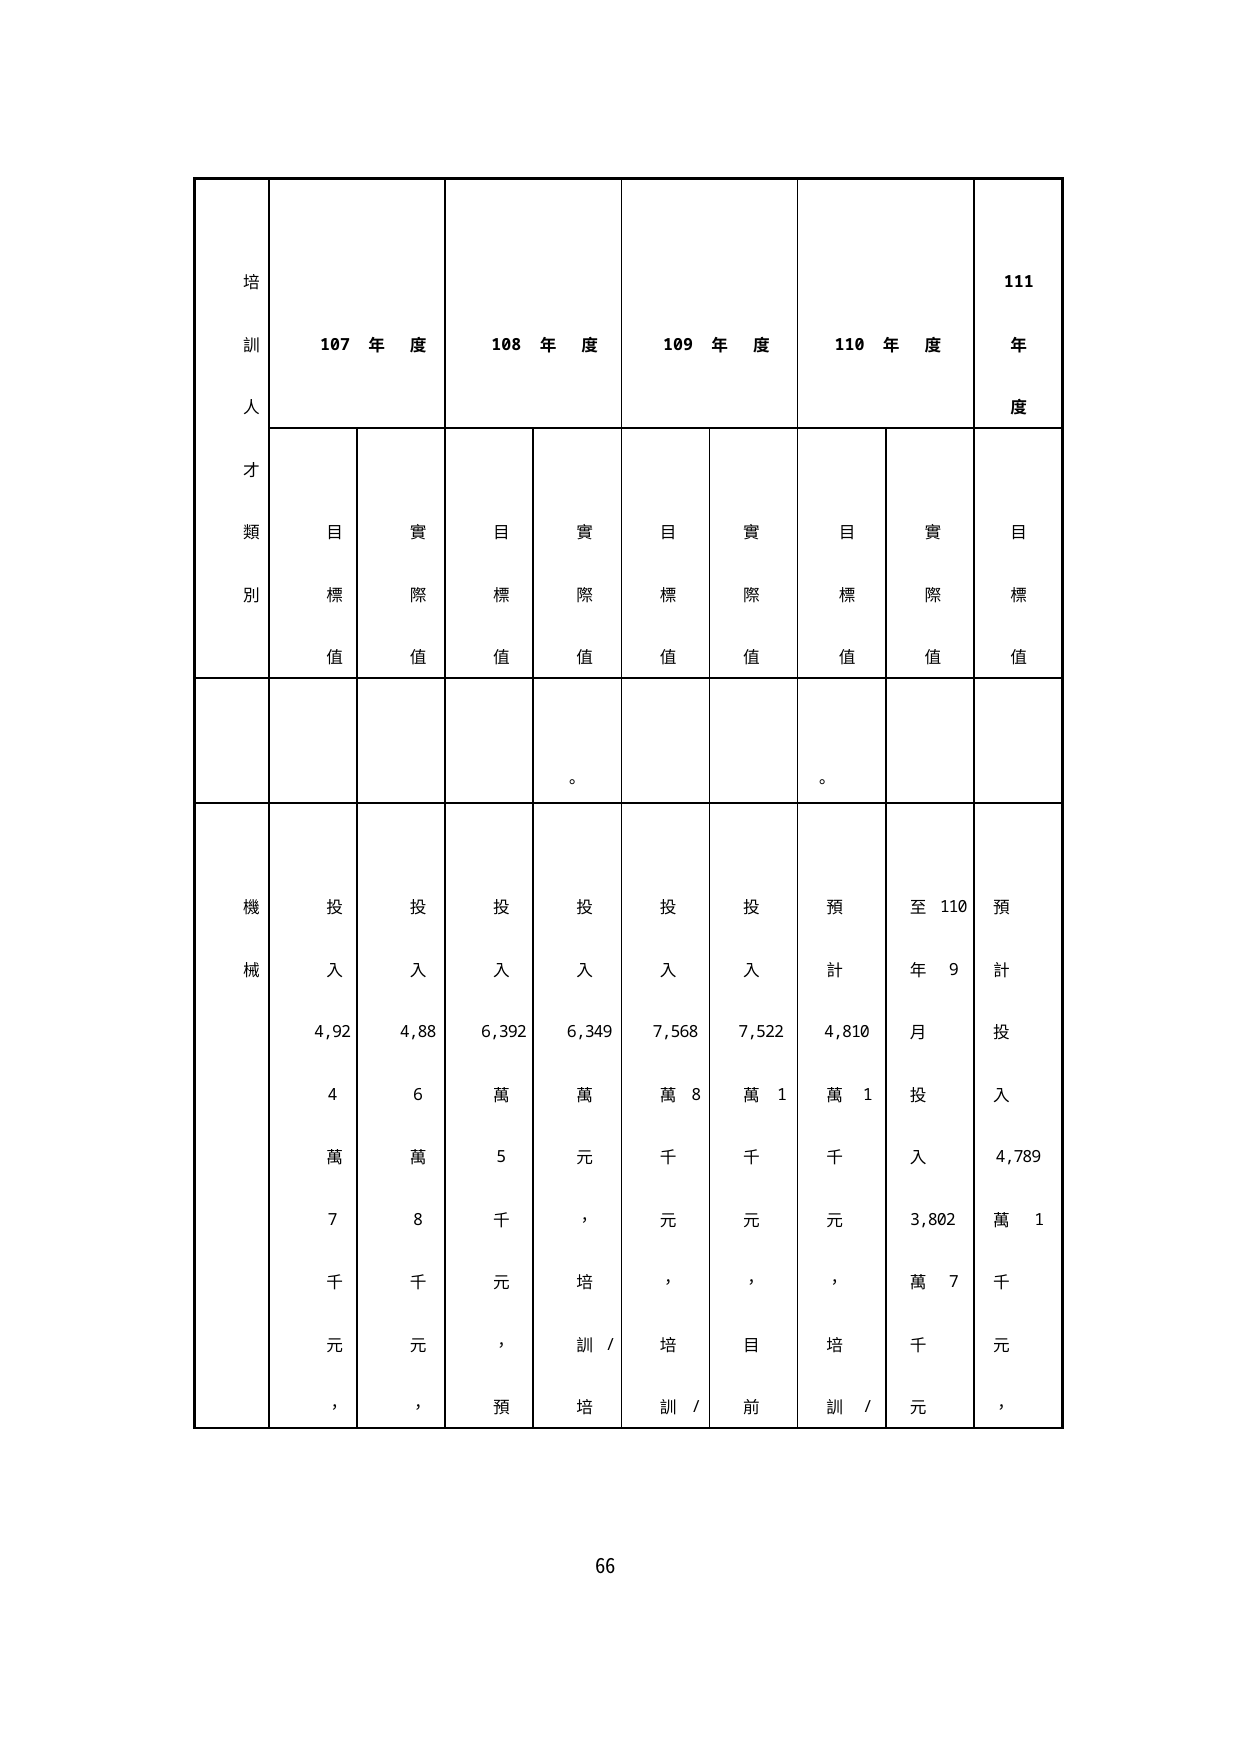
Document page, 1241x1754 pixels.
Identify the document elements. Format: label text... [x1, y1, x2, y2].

table_cell 實際值 [710, 429, 797, 677]
table_cell 目標值 [270, 429, 356, 677]
table_cell 預計4,810萬1千元，培訓/ [798, 804, 885, 1427]
table_cell [446, 679, 532, 802]
table_cell 實際值 [887, 429, 973, 677]
table_cell 至110年9月投入3,802萬7千元 [887, 804, 973, 1427]
table_header 107年度 [270, 180, 444, 427]
table_header 110年度 [798, 180, 973, 427]
table_cell [975, 679, 1061, 802]
table_cell 機械 [196, 804, 268, 1427]
table_cell [622, 679, 709, 802]
table_cell [710, 679, 797, 802]
table_cell 實際值 [358, 429, 444, 677]
table_cell 目標值 [446, 429, 532, 677]
table_cell 目標值 [798, 429, 885, 677]
table_header 培訓人才類別 [196, 180, 268, 677]
table_cell 投入7,568萬8千元，培訓/ [622, 804, 709, 1427]
table_cell [887, 679, 973, 802]
table_cell 目標值 [975, 429, 1061, 677]
table_cell [358, 679, 444, 802]
table_cell [196, 679, 268, 802]
table_cell 投入7,522萬1千元，目前 [710, 804, 797, 1427]
table_header 111年度 [975, 180, 1061, 427]
table_cell 投入6,349萬元，培訓/培 [534, 804, 621, 1427]
table_cell 投入6,392萬5千元，預 [446, 804, 532, 1427]
table_cell 。 [534, 679, 621, 802]
table_cell 目標值 [622, 429, 709, 677]
table_cell 。 [798, 679, 885, 802]
table_header 109年度 [622, 180, 797, 427]
table_header 108年度 [446, 180, 621, 427]
table_cell 投入4,886萬8千元， [358, 804, 444, 1427]
table_cell [270, 679, 356, 802]
table_cell 投入4,924萬7千元， [270, 804, 356, 1427]
table_cell 實際值 [534, 429, 621, 677]
table_cell 預計投入4,789萬1千元， [975, 804, 1061, 1427]
